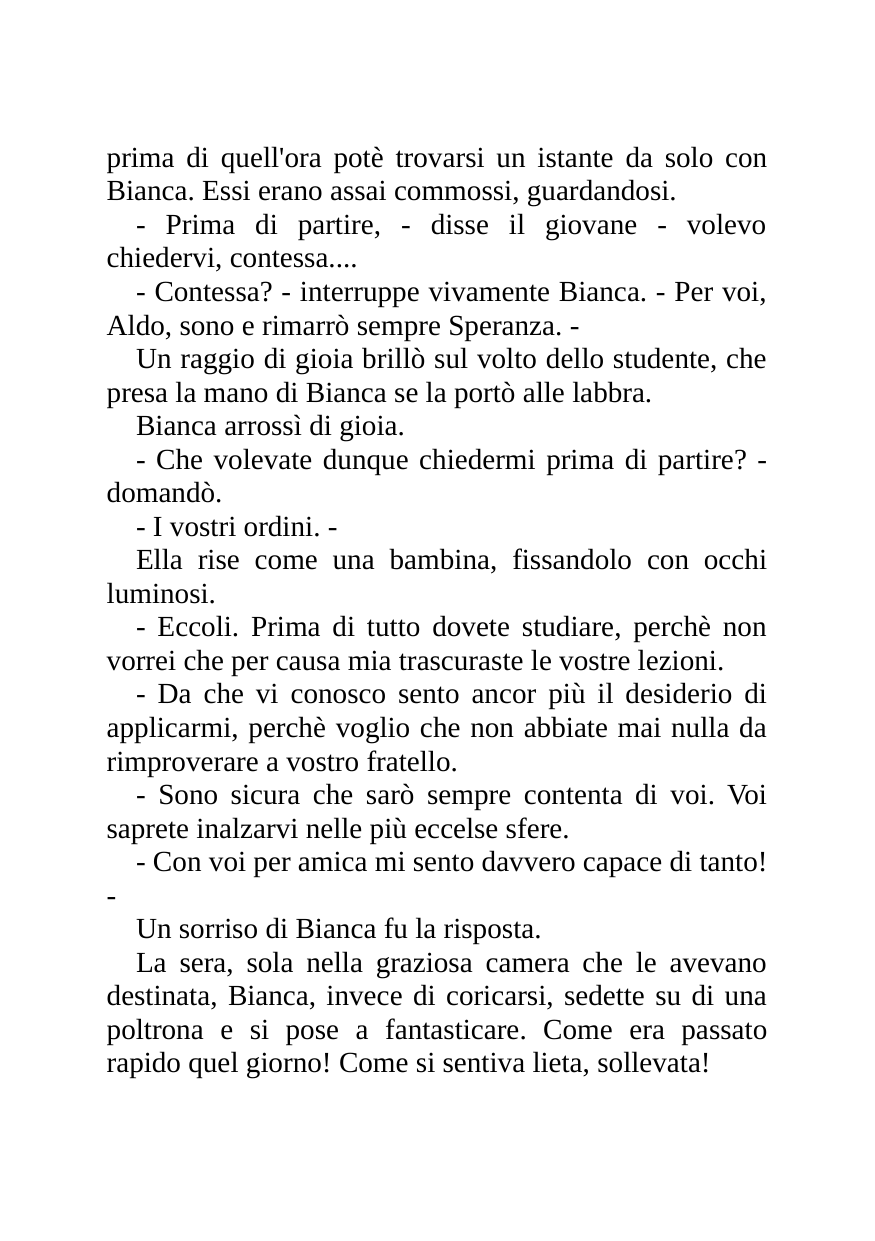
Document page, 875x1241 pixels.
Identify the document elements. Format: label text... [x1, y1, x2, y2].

text - Prima di partire, - disse il giovane - volevo chiedervi, contessa.... [106, 207, 768, 274]
text Un raggio di gioia brillò sul volto dello studente, che presa la mano di Bianca se la portò alle labbra. [106, 341, 768, 408]
text Ella rise come una bambina, fissandolo con occhi luminosi. [106, 542, 768, 609]
text prima di quell'ora potè trovarsi un istante da solo con Bianca. Essi erano assai commossi, guardandosi. [106, 140, 768, 207]
text - Eccoli. Prima di tutto dovete studiare, perchè non vorrei che per causa mia trascuraste le vostre lezioni. [106, 609, 768, 677]
text Un sorriso di Bianca fu la risposta. [106, 911, 768, 945]
text Bianca arrossì di gioia. [106, 408, 768, 442]
text La sera, sola nella graziosa camera che le avevano destinata, Bianca, invece di coricarsi, sedette su di una poltrona e si pose a fantasticare. Come era passato rapido quel giorno! Come si sentiva lieta, sollevata! [106, 945, 768, 1079]
text - I vostri ordini. - [106, 509, 768, 542]
text - Contessa? - interruppe vivamente Bianca. - Per voi, Aldo, sono e rimarrò sempre Speranza. - [106, 274, 768, 341]
text - Che volevate dunque chiedermi prima di partire? - domandò. [106, 442, 768, 509]
text - Da che vi conosco sento ancor più il desiderio di applicarmi, perchè voglio che non abbiate mai nulla da rimproverare a vostro fratello. [106, 677, 768, 777]
text - Con voi per amica mi sento davvero capace di tanto! - [106, 844, 768, 911]
text - Sono sicura che sarò sempre contenta di voi. Voi saprete inalzarvi nelle più eccelse sfere. [106, 777, 768, 844]
